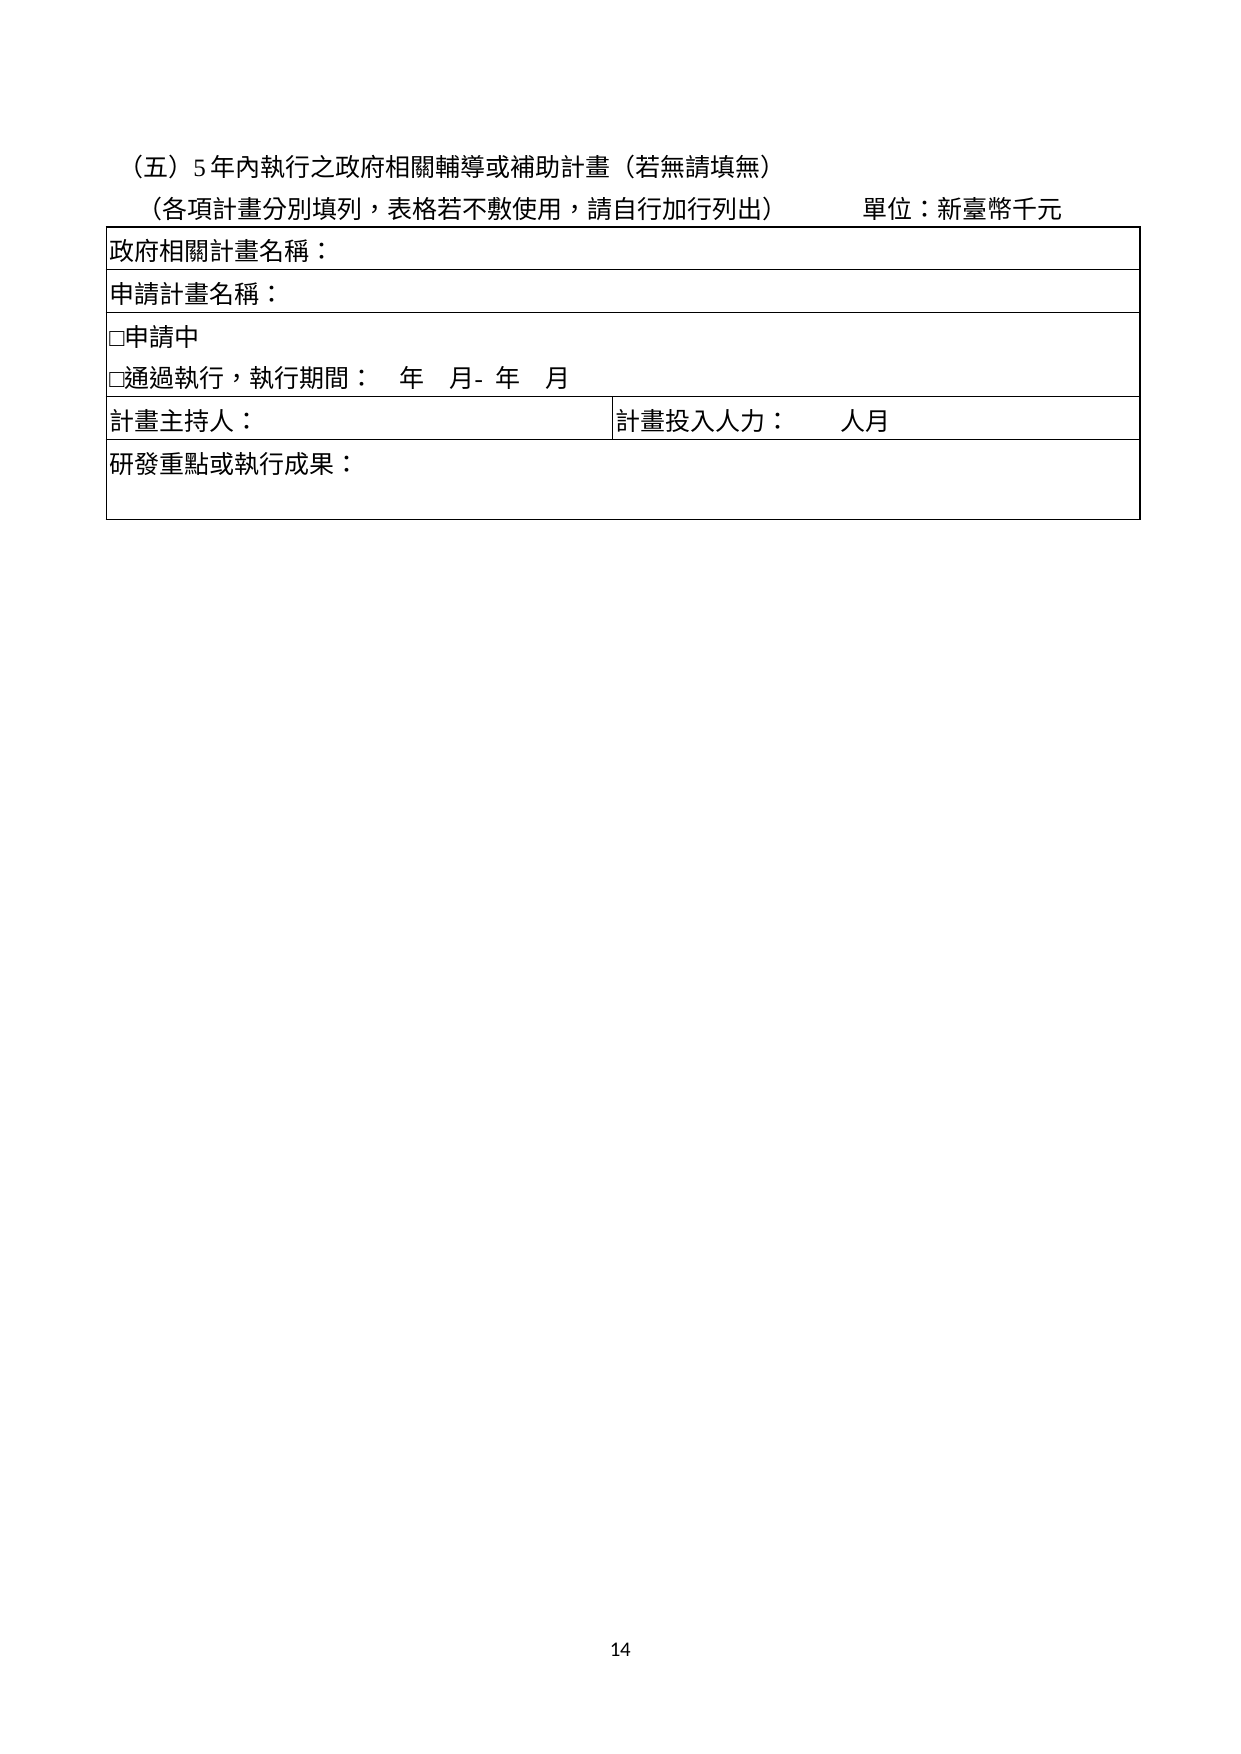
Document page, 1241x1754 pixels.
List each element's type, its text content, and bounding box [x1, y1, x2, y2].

text （五）5年內執行之政府相關輔導或補助計畫（若無請填無） [118, 143, 1122, 185]
table_cell □申請中 □通過執行，執行期間： 年 月- 年 月 [107, 313, 1139, 396]
text （各項計畫分別填列，表格若不敷使用，請自行加行列出） 單位：新臺幣千元 [118, 185, 1122, 226]
table_cell 計畫投入人力： 人月 [613, 397, 1139, 439]
table_cell 申請計畫名稱： [107, 270, 1139, 312]
table_cell 計畫主持人： [107, 397, 612, 439]
table_cell 研發重點或執行成果： [107, 440, 1139, 519]
table_header 政府相關計畫名稱： [107, 228, 1139, 269]
